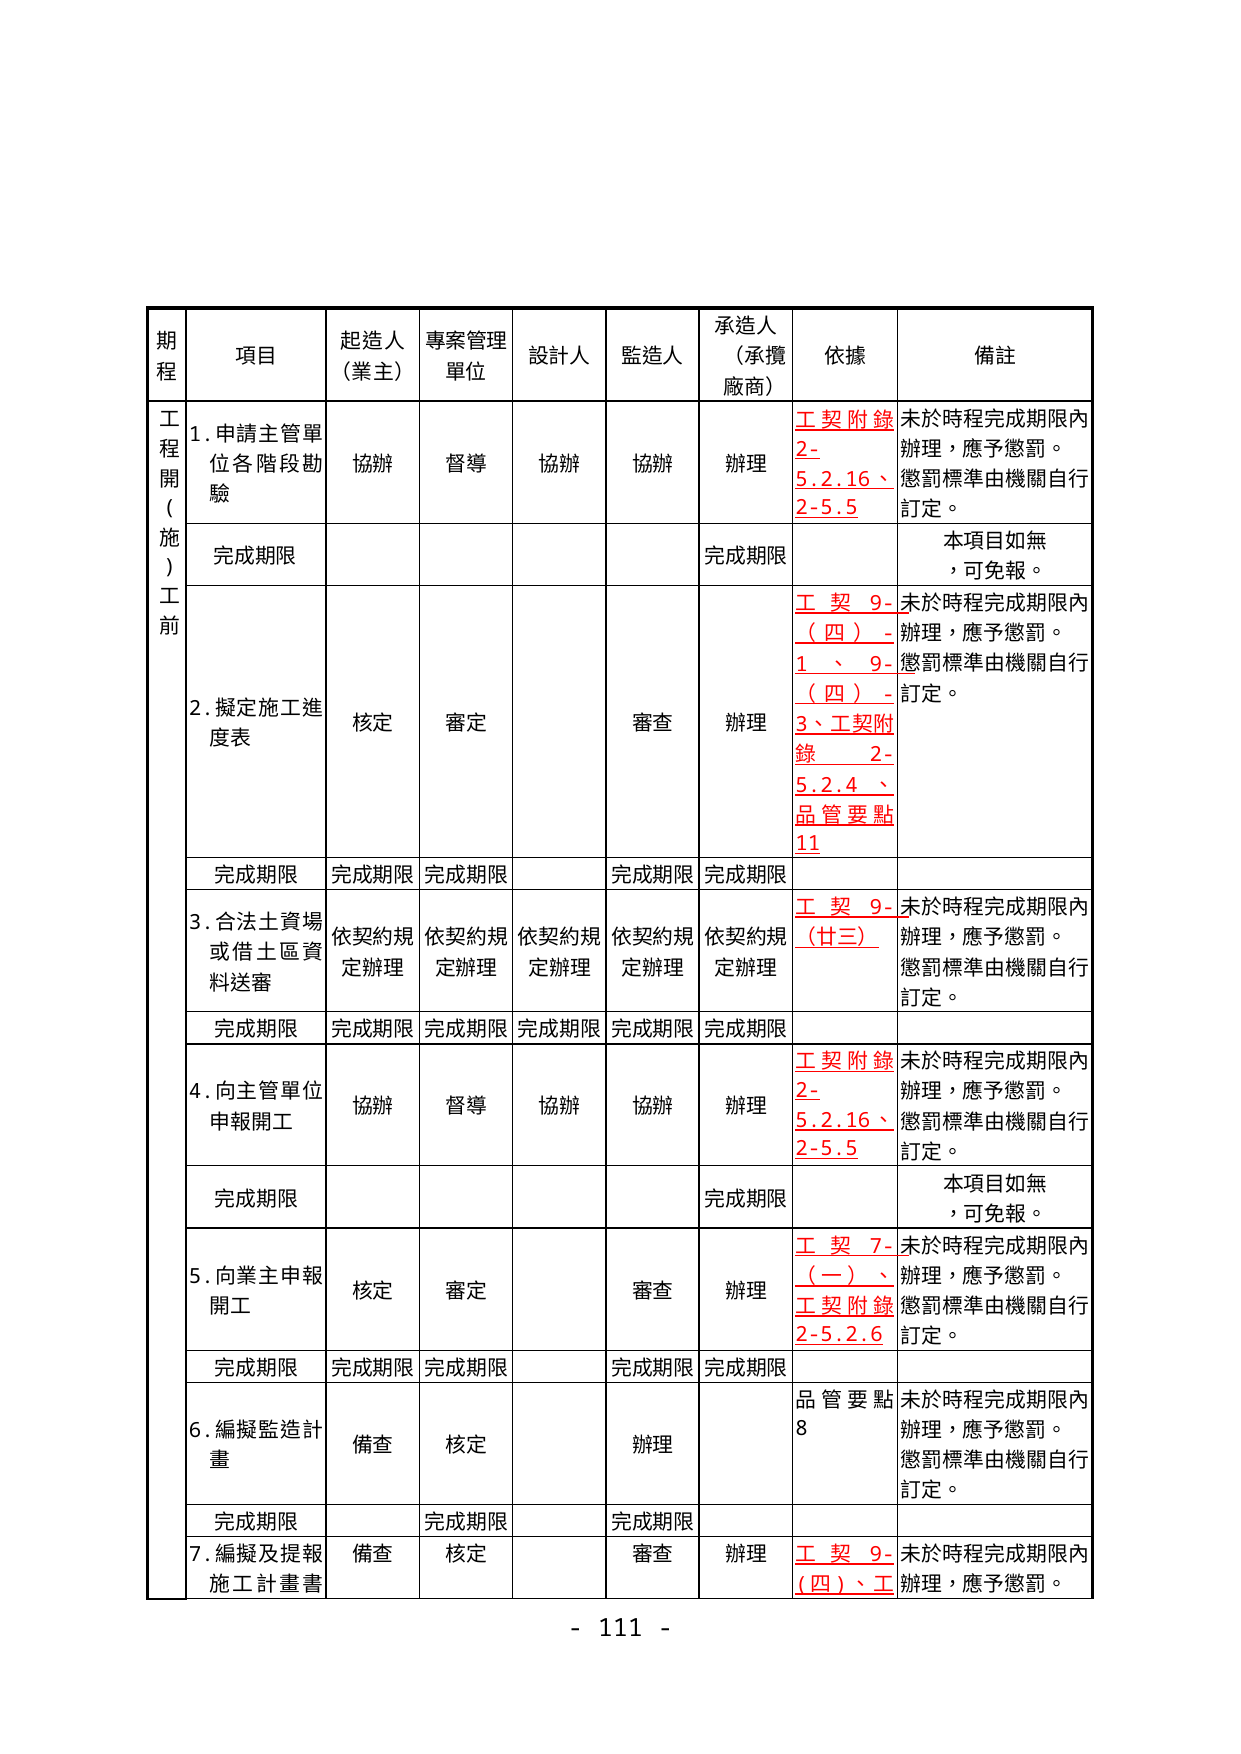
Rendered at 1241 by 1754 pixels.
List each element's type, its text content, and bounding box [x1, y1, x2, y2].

table_cell 辦理 [700, 1045, 792, 1165]
table_header 期程 [149, 310, 185, 400]
table_cell 審查 [607, 1537, 698, 1598]
table_header 專案管理單位 [420, 310, 512, 400]
table_cell [793, 524, 897, 584]
table_cell 未於時程完成期限內辦理，應予懲罰。 懲罰標準由機關自行訂定。 [898, 890, 1091, 1011]
table_cell 完成期限 [700, 1012, 792, 1043]
table_cell [513, 586, 605, 857]
table_cell [420, 524, 512, 584]
table_cell 4.向主管單位申報開工 [187, 1045, 325, 1165]
table_cell 督導 [420, 402, 512, 523]
table_cell [898, 1351, 1091, 1381]
table_cell 核定 [420, 1537, 512, 1598]
table_cell 7.編擬及提報施工計畫書 [187, 1537, 325, 1598]
table_cell 完成期限 [700, 858, 792, 889]
table_cell 完成期限 [420, 1505, 512, 1536]
table_cell 6.編擬監造計畫 [187, 1383, 325, 1504]
table_cell 審查 [607, 1229, 698, 1350]
table_cell 工契9-（四）-1、9-（四）-3、工契附錄2-5.2.4、品管要點11 [793, 586, 897, 857]
table_cell 工契7-（一）、工契附錄2-5.2.6 [793, 1229, 897, 1350]
table_cell 未於時程完成期限內辦理，應予懲罰。 [898, 1537, 1091, 1598]
table_cell 辦理 [607, 1383, 698, 1504]
table_cell [607, 1166, 698, 1227]
table_cell 辦理 [700, 1229, 792, 1350]
table_cell [898, 1505, 1091, 1536]
table_cell 辦理 [700, 402, 792, 523]
table_cell 依契約規定辦理 [700, 890, 792, 1011]
table_cell 完成期限 [607, 1351, 698, 1381]
table_cell 未於時程完成期限內辦理，應予懲罰。 懲罰標準由機關自行訂定。 [898, 402, 1091, 523]
table_cell 完成期限 [187, 858, 325, 889]
table_cell 依契約規定辦理 [327, 890, 419, 1011]
table_header 設計人 [513, 310, 605, 400]
table_header 備註 [898, 310, 1091, 400]
table_cell [513, 1351, 605, 1381]
table_cell 完成期限 [420, 1012, 512, 1043]
table_header 項目 [187, 310, 325, 400]
table_cell 審定 [420, 586, 512, 857]
table_cell 備查 [327, 1383, 419, 1504]
table_cell 備查 [327, 1537, 419, 1598]
table_cell 辦理 [700, 1537, 792, 1598]
table_cell [793, 1166, 897, 1227]
table_cell [513, 1383, 605, 1504]
table_cell 本項目如無 ，可免報。 [898, 1166, 1091, 1227]
table_cell 完成期限 [187, 524, 325, 584]
table_header 承造人（承攬廠商） [700, 310, 792, 400]
table_cell [700, 1383, 792, 1504]
table_cell 完成期限 [327, 858, 419, 889]
table_cell 完成期限 [187, 1012, 325, 1043]
table_cell [420, 1166, 512, 1227]
table_cell [700, 1505, 792, 1536]
table_cell 工契9-(四)、工 [793, 1537, 897, 1598]
table_cell 督導 [420, 1045, 512, 1165]
table_header 依據 [793, 310, 897, 400]
table_cell 依契約規定辦理 [607, 890, 698, 1011]
table_cell 2.擬定施工進度表 [187, 586, 325, 857]
table_cell [513, 524, 605, 584]
table_cell [898, 858, 1091, 889]
table_cell [327, 1505, 419, 1536]
table_cell 完成期限 [700, 1351, 792, 1381]
table_cell 完成期限 [420, 1351, 512, 1381]
table_cell 依契約規定辦理 [513, 890, 605, 1011]
table_cell [793, 1505, 897, 1536]
table_cell [898, 1012, 1091, 1043]
table_cell 品管要點8 [793, 1383, 897, 1504]
table_cell 未於時程完成期限內辦理，應予懲罰。 懲罰標準由機關自行訂定。 [898, 1045, 1091, 1165]
table_cell 本項目如無 ，可免報。 [898, 524, 1091, 584]
table_cell 協辦 [327, 1045, 419, 1165]
table_cell 核定 [327, 1229, 419, 1350]
table_header 起造人（業主） [327, 310, 419, 400]
table_cell 完成期限 [607, 1505, 698, 1536]
table_cell [793, 858, 897, 889]
table_cell 審定 [420, 1229, 512, 1350]
table_cell 辦理 [700, 586, 792, 857]
table_cell 完成期限 [513, 1012, 605, 1043]
table_cell 工契附錄2-5.2.16、2-5.5 [793, 1045, 897, 1165]
table_cell 完成期限 [607, 858, 698, 889]
table_cell 完成期限 [700, 524, 792, 584]
table_cell 工契附錄2-5.2.16、2-5.5 [793, 402, 897, 523]
table_cell 完成期限 [187, 1166, 325, 1227]
table_cell 完成期限 [700, 1166, 792, 1227]
table_cell [513, 1505, 605, 1536]
table_cell 審查 [607, 586, 698, 857]
table_cell 未於時程完成期限內辦理，應予懲罰。 懲罰標準由機關自行訂定。 [898, 586, 1091, 857]
table_cell 3.合法土資場或借土區資料送審 [187, 890, 325, 1011]
table_cell 完成期限 [327, 1351, 419, 1381]
table_cell [513, 858, 605, 889]
table_cell 依契約規定辦理 [420, 890, 512, 1011]
table_cell 完成期限 [420, 858, 512, 889]
table_cell [513, 1229, 605, 1350]
table_cell 完成期限 [607, 1012, 698, 1043]
table_cell 5.向業主申報開工 [187, 1229, 325, 1350]
table_cell 協辦 [607, 1045, 698, 1165]
table_cell 完成期限 [187, 1505, 325, 1536]
table_cell 工契9-（廿三） [793, 890, 897, 1011]
table_cell [793, 1351, 897, 1381]
table_cell 完成期限 [327, 1012, 419, 1043]
table_cell 核定 [327, 586, 419, 857]
table_cell 協辦 [513, 402, 605, 523]
table_cell [607, 524, 698, 584]
table_cell 協辦 [607, 402, 698, 523]
table_cell 核定 [420, 1383, 512, 1504]
table_cell 未於時程完成期限內辦理，應予懲罰。 懲罰標準由機關自行訂定。 [898, 1229, 1091, 1350]
table_cell 完成期限 [187, 1351, 325, 1381]
table_cell [327, 524, 419, 584]
table_cell 協辦 [513, 1045, 605, 1165]
table_cell 協辦 [327, 402, 419, 523]
table_cell [513, 1166, 605, 1227]
table_cell 工程開(施)工前 [149, 402, 185, 1598]
table_cell 1.申請主管單位各階段勘驗 [187, 402, 325, 523]
table_header 監造人 [607, 310, 698, 400]
table_cell [327, 1166, 419, 1227]
table_cell 未於時程完成期限內辦理，應予懲罰。 懲罰標準由機關自行訂定。 [898, 1383, 1091, 1504]
table_cell [513, 1537, 605, 1598]
table_cell [793, 1012, 897, 1043]
